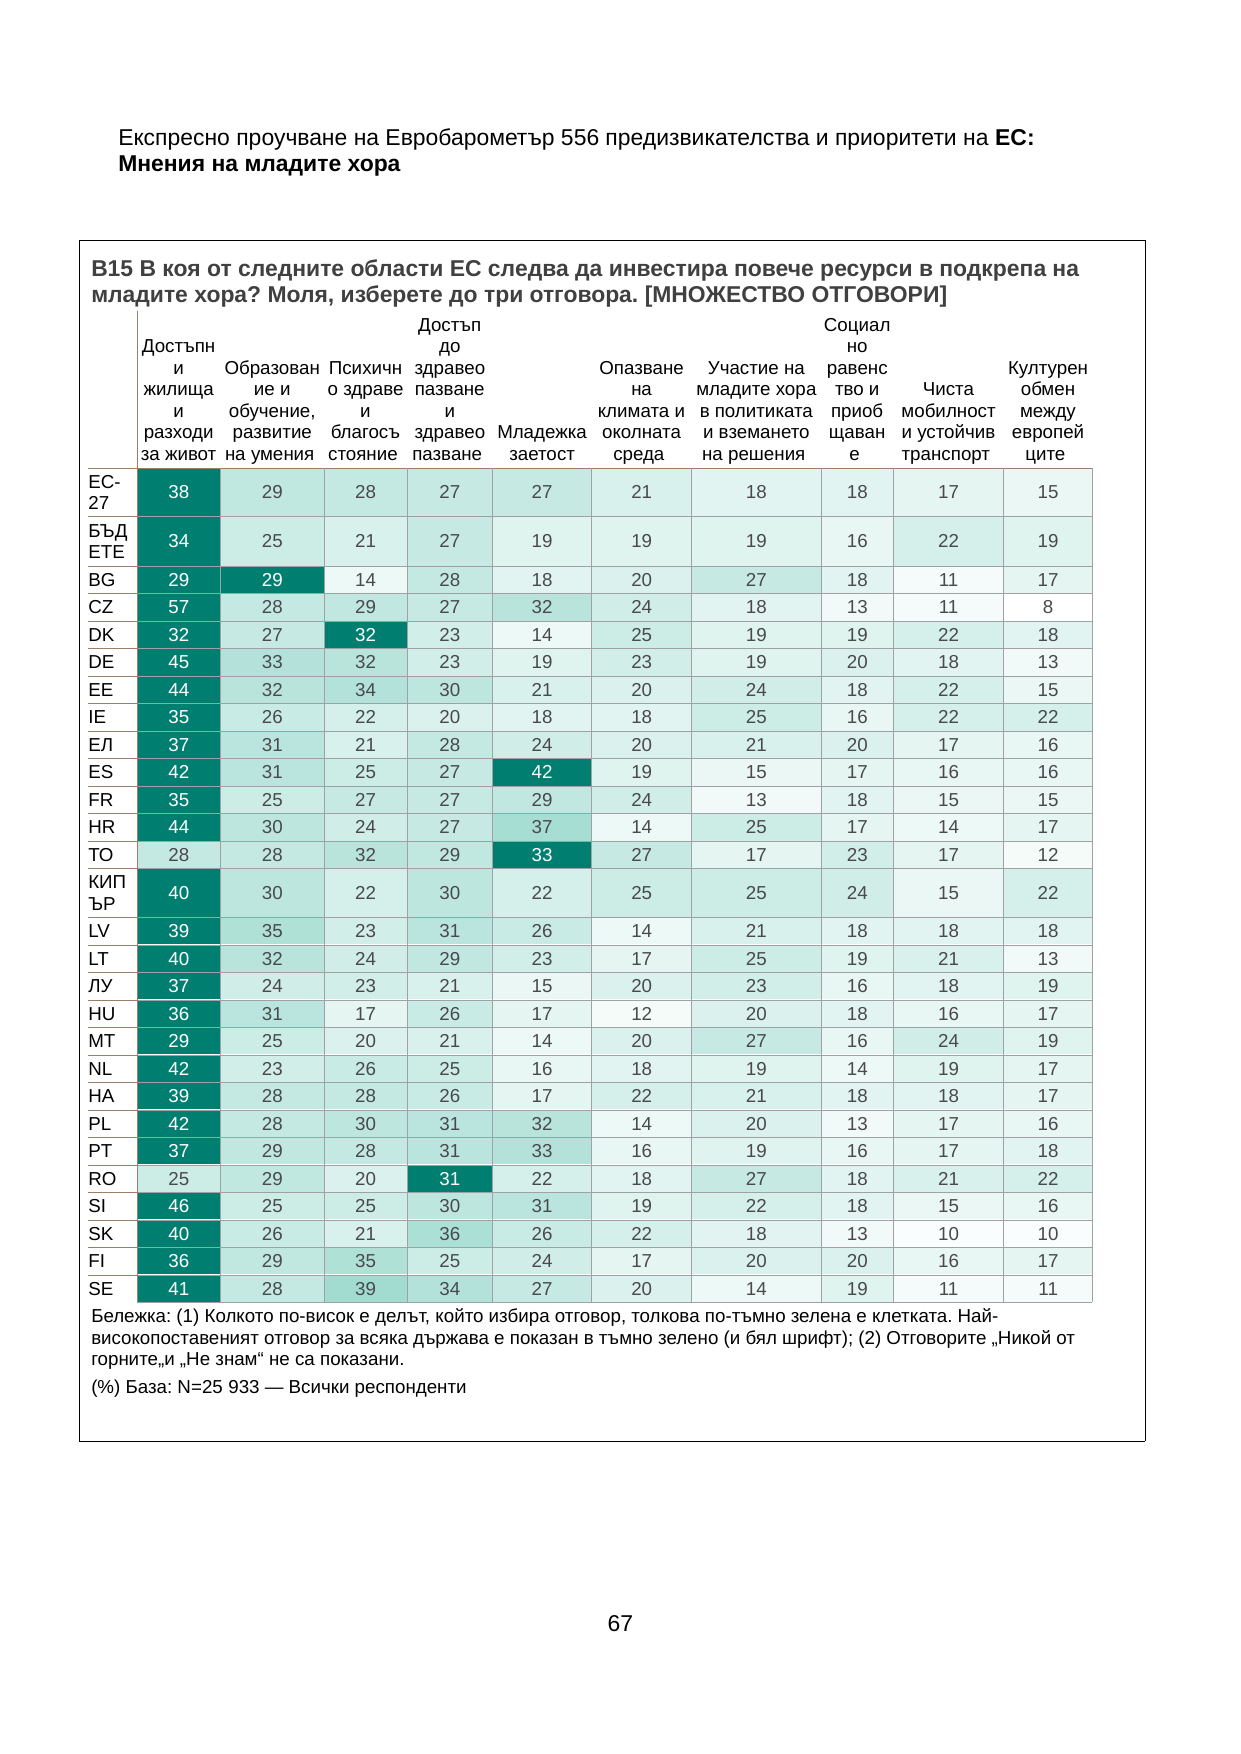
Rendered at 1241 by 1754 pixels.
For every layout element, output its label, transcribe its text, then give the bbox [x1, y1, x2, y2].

table_cell 45 [138, 649, 220, 676]
table_cell 25 [592, 869, 691, 917]
table_cell 22 [894, 517, 1003, 566]
table_cell 28 [138, 842, 220, 868]
table_cell 24 [493, 732, 591, 758]
table_cell 39 [138, 918, 220, 944]
table_cell 32 [325, 622, 407, 648]
table_cell 27 [692, 1166, 821, 1192]
table_cell Бележка: (1) Колкото по-висок е делът, който избира отговор, толкова по-тъмно зелена е клетката. Най-високопоставеният отговор за всяка държава е показан в тъмно зелено (и бял шрифт); (2) Отговорите „Никой от горните„и „Не знам“ не са показани. [88, 1302, 1092, 1373]
table_cell 20 [692, 1001, 821, 1027]
table_cell 14 [692, 1276, 821, 1302]
table_cell 20 [592, 1276, 691, 1302]
table_cell 29 [408, 842, 492, 868]
table_cell MT [88, 1028, 137, 1054]
table_cell RO [88, 1166, 137, 1192]
table_cell 16 [894, 1001, 1003, 1027]
table_cell 29 [138, 1028, 220, 1054]
table_cell 25 [221, 1028, 324, 1054]
table_cell FR [88, 787, 137, 813]
table_cell 26 [325, 1056, 407, 1082]
table_cell 19 [1004, 973, 1092, 999]
table_cell 14 [325, 567, 407, 593]
table_cell 26 [493, 1221, 591, 1247]
table_cell 22 [592, 1221, 691, 1247]
table_cell 38 [138, 469, 220, 516]
table_cell 16 [1004, 1193, 1092, 1219]
table_cell 13 [822, 1111, 893, 1137]
table_cell 20 [822, 732, 893, 758]
table_cell 40 [138, 1221, 220, 1247]
table_cell 42 [138, 1111, 220, 1137]
table_cell 25 [325, 759, 407, 786]
table_cell 12 [1004, 842, 1092, 868]
table_cell 25 [692, 704, 821, 731]
table_cell 26 [221, 1221, 324, 1247]
table_cell 24 [822, 869, 893, 917]
table_cell FI [88, 1248, 137, 1274]
table_cell 16 [822, 1028, 893, 1054]
table_cell 28 [221, 1276, 324, 1302]
table_cell 14 [493, 622, 591, 648]
table_cell Участие на младите хора в политиката и вземането на решения [691, 311, 821, 467]
table_cell 16 [822, 704, 893, 731]
table_cell 19 [493, 649, 591, 676]
table_cell 21 [692, 732, 821, 758]
table_cell 15 [894, 1193, 1003, 1219]
table_cell 20 [822, 1248, 893, 1274]
table_cell IE [88, 704, 137, 731]
table_cell 20 [325, 1028, 407, 1054]
table_cell 27 [408, 517, 492, 566]
table_cell 18 [822, 1166, 893, 1192]
table_cell 17 [1004, 567, 1092, 593]
table_cell 27 [592, 842, 691, 868]
table_cell 25 [221, 787, 324, 813]
table_cell NL [88, 1056, 137, 1082]
table_cell ES [88, 759, 137, 786]
table_cell 22 [1004, 869, 1092, 917]
table_cell 34 [325, 677, 407, 703]
table_cell 40 [138, 869, 220, 917]
table_cell ЛУ [88, 973, 137, 999]
table_cell 19 [1004, 517, 1092, 566]
table_cell 29 [221, 469, 324, 516]
table_cell 20 [592, 973, 691, 999]
table_cell 22 [1004, 1166, 1092, 1192]
table_cell SE [88, 1276, 137, 1302]
table_cell 19 [1004, 1028, 1092, 1054]
table_cell 19 [692, 649, 821, 676]
table_cell Психично здраве и благосъстояние [324, 311, 407, 467]
table_cell 13 [822, 1221, 893, 1247]
table_cell 35 [138, 787, 220, 813]
table_cell 13 [822, 594, 893, 621]
table_cell 19 [592, 517, 691, 566]
table_cell 17 [1004, 814, 1092, 841]
table_cell 18 [1004, 918, 1092, 944]
table_cell 20 [592, 567, 691, 593]
table_cell 28 [408, 732, 492, 758]
table_cell 16 [894, 1248, 1003, 1274]
table_cell 10 [894, 1221, 1003, 1247]
table_cell 25 [592, 622, 691, 648]
table_cell 16 [822, 973, 893, 999]
table_cell PT [88, 1138, 137, 1164]
table_cell 40 [138, 946, 220, 972]
table_cell 21 [408, 973, 492, 999]
table_cell 16 [1004, 759, 1092, 786]
table_cell 39 [138, 1083, 220, 1109]
table_cell LV [88, 918, 137, 944]
table_cell 20 [692, 1248, 821, 1274]
table_cell 19 [894, 1056, 1003, 1082]
table_cell 18 [894, 973, 1003, 999]
table_cell 27 [408, 787, 492, 813]
table_cell 14 [894, 814, 1003, 841]
table_cell 17 [894, 732, 1003, 758]
table_cell 18 [592, 1056, 691, 1082]
table_cell 28 [221, 842, 324, 868]
table_cell 36 [408, 1221, 492, 1247]
table_cell 25 [408, 1248, 492, 1274]
table_cell 27 [692, 567, 821, 593]
table_cell 18 [894, 918, 1003, 944]
table_cell 26 [221, 704, 324, 731]
table_cell 16 [1004, 1111, 1092, 1137]
table_cell 15 [1004, 677, 1092, 703]
table_cell 17 [1004, 1001, 1092, 1027]
table_cell 14 [592, 1111, 691, 1137]
table_cell 34 [408, 1276, 492, 1302]
table_cell 29 [221, 567, 324, 593]
table_cell 32 [138, 622, 220, 648]
table_cell (%) База: N=25 933 — Всички респонденти [88, 1373, 1092, 1400]
table_cell 42 [138, 1056, 220, 1082]
table_cell 18 [493, 704, 591, 731]
table_cell Младежка заетост [493, 311, 591, 467]
table_cell 35 [221, 918, 324, 944]
table_cell 11 [894, 594, 1003, 621]
table_cell 26 [493, 918, 591, 944]
table_cell 30 [325, 1111, 407, 1137]
table_cell 26 [408, 1083, 492, 1109]
table_cell 33 [221, 649, 324, 676]
table_cell 26 [408, 1001, 492, 1027]
table_cell 11 [1004, 1276, 1092, 1302]
table_cell 23 [221, 1056, 324, 1082]
table_cell 24 [592, 594, 691, 621]
table_cell 30 [408, 677, 492, 703]
table_cell 28 [221, 594, 324, 621]
table_cell 12 [592, 1001, 691, 1027]
table_cell 42 [138, 759, 220, 786]
table_cell 22 [894, 677, 1003, 703]
table_cell 32 [325, 649, 407, 676]
table_cell Социално равенство и приобщаване [821, 311, 893, 467]
table_cell PL [88, 1111, 137, 1137]
table_cell SK [88, 1221, 137, 1247]
table_cell 23 [408, 622, 492, 648]
table_cell 28 [325, 469, 407, 516]
table_cell 21 [894, 1166, 1003, 1192]
table_cell 23 [592, 649, 691, 676]
table_cell 16 [493, 1056, 591, 1082]
table_cell 15 [1004, 469, 1092, 516]
table_cell CZ [88, 594, 137, 621]
table_cell 31 [493, 1193, 591, 1219]
table_cell 14 [592, 814, 691, 841]
table_cell ЕС-27 [88, 469, 137, 516]
table_cell 17 [592, 946, 691, 972]
table_cell 17 [822, 759, 893, 786]
table_cell 28 [221, 1083, 324, 1109]
table_cell 29 [221, 1138, 324, 1164]
table_cell 18 [1004, 622, 1092, 648]
table_cell 19 [692, 517, 821, 566]
table_cell 30 [408, 1193, 492, 1219]
table_cell 20 [592, 677, 691, 703]
table_cell Достъпни жилища и разходи за живот [138, 311, 220, 467]
table_cell 10 [1004, 1221, 1092, 1247]
table_cell 25 [692, 946, 821, 972]
table_cell 29 [493, 787, 591, 813]
table_cell 18 [894, 1083, 1003, 1109]
table_cell 18 [822, 787, 893, 813]
table_cell BG [88, 567, 137, 593]
table_cell 17 [493, 1083, 591, 1109]
table_cell 21 [493, 677, 591, 703]
table_cell DK [88, 622, 137, 648]
table_cell 21 [325, 517, 407, 566]
table_cell Опазване на климата и околната среда [591, 311, 691, 467]
table_cell 22 [493, 869, 591, 917]
table_cell Достъп до здравеопазване и здравеопазване [407, 311, 492, 467]
table_cell 21 [592, 469, 691, 516]
table_cell [88, 311, 137, 467]
table_cell HR [88, 814, 137, 841]
table_cell 41 [138, 1276, 220, 1302]
table_cell 24 [325, 814, 407, 841]
table_cell 22 [894, 622, 1003, 648]
table_cell 27 [408, 814, 492, 841]
table_cell 21 [692, 1083, 821, 1109]
table_cell 31 [221, 759, 324, 786]
table_cell 31 [408, 1166, 492, 1192]
table_cell 17 [692, 842, 821, 868]
table_cell 24 [894, 1028, 1003, 1054]
table_cell 8 [1004, 594, 1092, 621]
table_cell 19 [692, 1138, 821, 1164]
table_cell 21 [692, 918, 821, 944]
table_cell 17 [325, 1001, 407, 1027]
table_cell Образование и обучение, развитие на умения [220, 311, 324, 467]
table_cell БЪДЕТЕ [88, 517, 137, 566]
table_cell 19 [592, 1193, 691, 1219]
table_cell 23 [408, 649, 492, 676]
table_cell КИПЪР [88, 869, 137, 917]
table_cell 24 [493, 1248, 591, 1274]
table_cell 46 [138, 1193, 220, 1219]
table_cell 17 [894, 469, 1003, 516]
table_cell 18 [692, 1221, 821, 1247]
table_cell 30 [221, 814, 324, 841]
table_cell 27 [221, 622, 324, 648]
table_cell ТО [88, 842, 137, 868]
table_cell 18 [1004, 1138, 1092, 1164]
table_cell 15 [692, 759, 821, 786]
table_cell 19 [822, 946, 893, 972]
table_cell 17 [592, 1248, 691, 1274]
table_cell 32 [221, 677, 324, 703]
table_cell 33 [493, 1138, 591, 1164]
table_cell 18 [822, 1193, 893, 1219]
table_cell 35 [138, 704, 220, 731]
table_cell 24 [592, 787, 691, 813]
table_cell EE [88, 677, 137, 703]
table_cell 22 [493, 1166, 591, 1192]
table_cell 18 [592, 1166, 691, 1192]
table_cell 15 [1004, 787, 1092, 813]
table_cell 18 [894, 649, 1003, 676]
table_cell ЕЛ [88, 732, 137, 758]
table_cell 11 [894, 567, 1003, 593]
table_cell 34 [138, 517, 220, 566]
table_cell 23 [325, 918, 407, 944]
table_cell 18 [822, 677, 893, 703]
table_cell 31 [408, 918, 492, 944]
table_cell 39 [325, 1276, 407, 1302]
table_cell 22 [325, 869, 407, 917]
table_cell 27 [493, 469, 591, 516]
table_cell 17 [1004, 1056, 1092, 1082]
table_cell 14 [822, 1056, 893, 1082]
table_cell 24 [692, 677, 821, 703]
table_cell 17 [894, 1138, 1003, 1164]
table_cell 24 [325, 946, 407, 972]
table_cell 33 [493, 842, 591, 868]
table_cell HU [88, 1001, 137, 1027]
table_cell 18 [822, 918, 893, 944]
table_cell 44 [138, 677, 220, 703]
table_cell 15 [894, 869, 1003, 917]
table_cell 18 [822, 1083, 893, 1109]
table_cell 17 [822, 814, 893, 841]
table_cell 25 [408, 1056, 492, 1082]
table_cell 23 [325, 973, 407, 999]
table_cell 15 [894, 787, 1003, 813]
table_cell 42 [493, 759, 591, 786]
table_cell 22 [894, 704, 1003, 731]
table_cell 19 [822, 622, 893, 648]
table_cell 22 [592, 1083, 691, 1109]
table_cell Чиста мобилност и устойчив транспорт [893, 311, 1003, 467]
table_cell 22 [692, 1193, 821, 1219]
table_cell 17 [493, 1001, 591, 1027]
table_cell 36 [138, 1001, 220, 1027]
table_cell 28 [325, 1138, 407, 1164]
table_cell 19 [692, 622, 821, 648]
table_cell 21 [408, 1028, 492, 1054]
table_cell 20 [692, 1111, 821, 1137]
table_cell 31 [221, 732, 324, 758]
table_cell 22 [325, 704, 407, 731]
table_cell 31 [408, 1111, 492, 1137]
table_cell 19 [692, 1056, 821, 1082]
table_cell 19 [493, 517, 591, 566]
table_cell 29 [138, 567, 220, 593]
table_cell 20 [822, 649, 893, 676]
table_cell SI [88, 1193, 137, 1219]
table_cell 17 [1004, 1083, 1092, 1109]
table_cell 18 [822, 1001, 893, 1027]
table_cell 27 [493, 1276, 591, 1302]
table_cell 25 [692, 814, 821, 841]
table_cell 32 [493, 1111, 591, 1137]
table_cell 17 [894, 1111, 1003, 1137]
table_cell 29 [325, 594, 407, 621]
table_cell 24 [221, 973, 324, 999]
table_cell 21 [325, 1221, 407, 1247]
table_cell 16 [894, 759, 1003, 786]
table_cell 18 [822, 469, 893, 516]
table_cell 37 [493, 814, 591, 841]
table_cell 27 [408, 759, 492, 786]
table_cell 19 [592, 759, 691, 786]
table_cell 27 [408, 594, 492, 621]
table_cell 18 [592, 704, 691, 731]
table_cell 37 [138, 1138, 220, 1164]
table_cell 18 [493, 567, 591, 593]
table_cell 23 [822, 842, 893, 868]
table_cell 17 [1004, 1248, 1092, 1274]
table_cell 29 [221, 1248, 324, 1274]
table_cell 29 [408, 946, 492, 972]
table_cell 16 [1004, 732, 1092, 758]
table_cell DE [88, 649, 137, 676]
table_cell Културен обмен между европейците [1004, 311, 1092, 467]
table_cell 32 [221, 946, 324, 972]
table_cell 20 [325, 1166, 407, 1192]
table_cell 19 [822, 1276, 893, 1302]
table_cell 31 [221, 1001, 324, 1027]
table_cell 30 [408, 869, 492, 917]
table_cell 25 [692, 869, 821, 917]
table_cell 11 [894, 1276, 1003, 1302]
table_cell 13 [692, 787, 821, 813]
table_cell 23 [493, 946, 591, 972]
table_cell LT [88, 946, 137, 972]
table_cell 27 [692, 1028, 821, 1054]
table_cell 20 [408, 704, 492, 731]
table_cell 25 [325, 1193, 407, 1219]
table_cell НА [88, 1083, 137, 1109]
table_cell 27 [408, 469, 492, 516]
table_cell 57 [138, 594, 220, 621]
table_cell 18 [822, 567, 893, 593]
table_cell 28 [221, 1111, 324, 1137]
table_cell 15 [493, 973, 591, 999]
table_cell 16 [822, 517, 893, 566]
table_cell 25 [221, 517, 324, 566]
table_cell 16 [592, 1138, 691, 1164]
table_cell 20 [592, 732, 691, 758]
table_cell 25 [221, 1193, 324, 1219]
table_cell 30 [221, 869, 324, 917]
table_cell 29 [221, 1166, 324, 1192]
table_cell 35 [325, 1248, 407, 1274]
table_cell 18 [692, 594, 821, 621]
table_header В15 В коя от следните области ЕС следва да инвестира повече ресурси в подкрепа на младите хора? Моля, изберете до три отговора. [МНОЖЕСТВО ОТГОВОРИ] [88, 249, 1092, 311]
table_cell 20 [592, 1028, 691, 1054]
table_cell 36 [138, 1248, 220, 1274]
table_cell 13 [1004, 946, 1092, 972]
table_cell 14 [592, 918, 691, 944]
table_cell 44 [138, 814, 220, 841]
table_cell 14 [493, 1028, 591, 1054]
table_cell 22 [1004, 704, 1092, 731]
table_cell 13 [1004, 649, 1092, 676]
table_cell 21 [894, 946, 1003, 972]
table_cell 18 [692, 469, 821, 516]
table_cell 32 [493, 594, 591, 621]
table_cell 32 [325, 842, 407, 868]
table_cell 37 [138, 732, 220, 758]
table_cell 28 [408, 567, 492, 593]
table_cell 27 [325, 787, 407, 813]
table_cell 31 [408, 1138, 492, 1164]
table_cell 17 [894, 842, 1003, 868]
table_cell 37 [138, 973, 220, 999]
table_cell 23 [692, 973, 821, 999]
table_cell 21 [325, 732, 407, 758]
table_cell 25 [138, 1166, 220, 1192]
table_cell 28 [325, 1083, 407, 1109]
table_cell 16 [822, 1138, 893, 1164]
